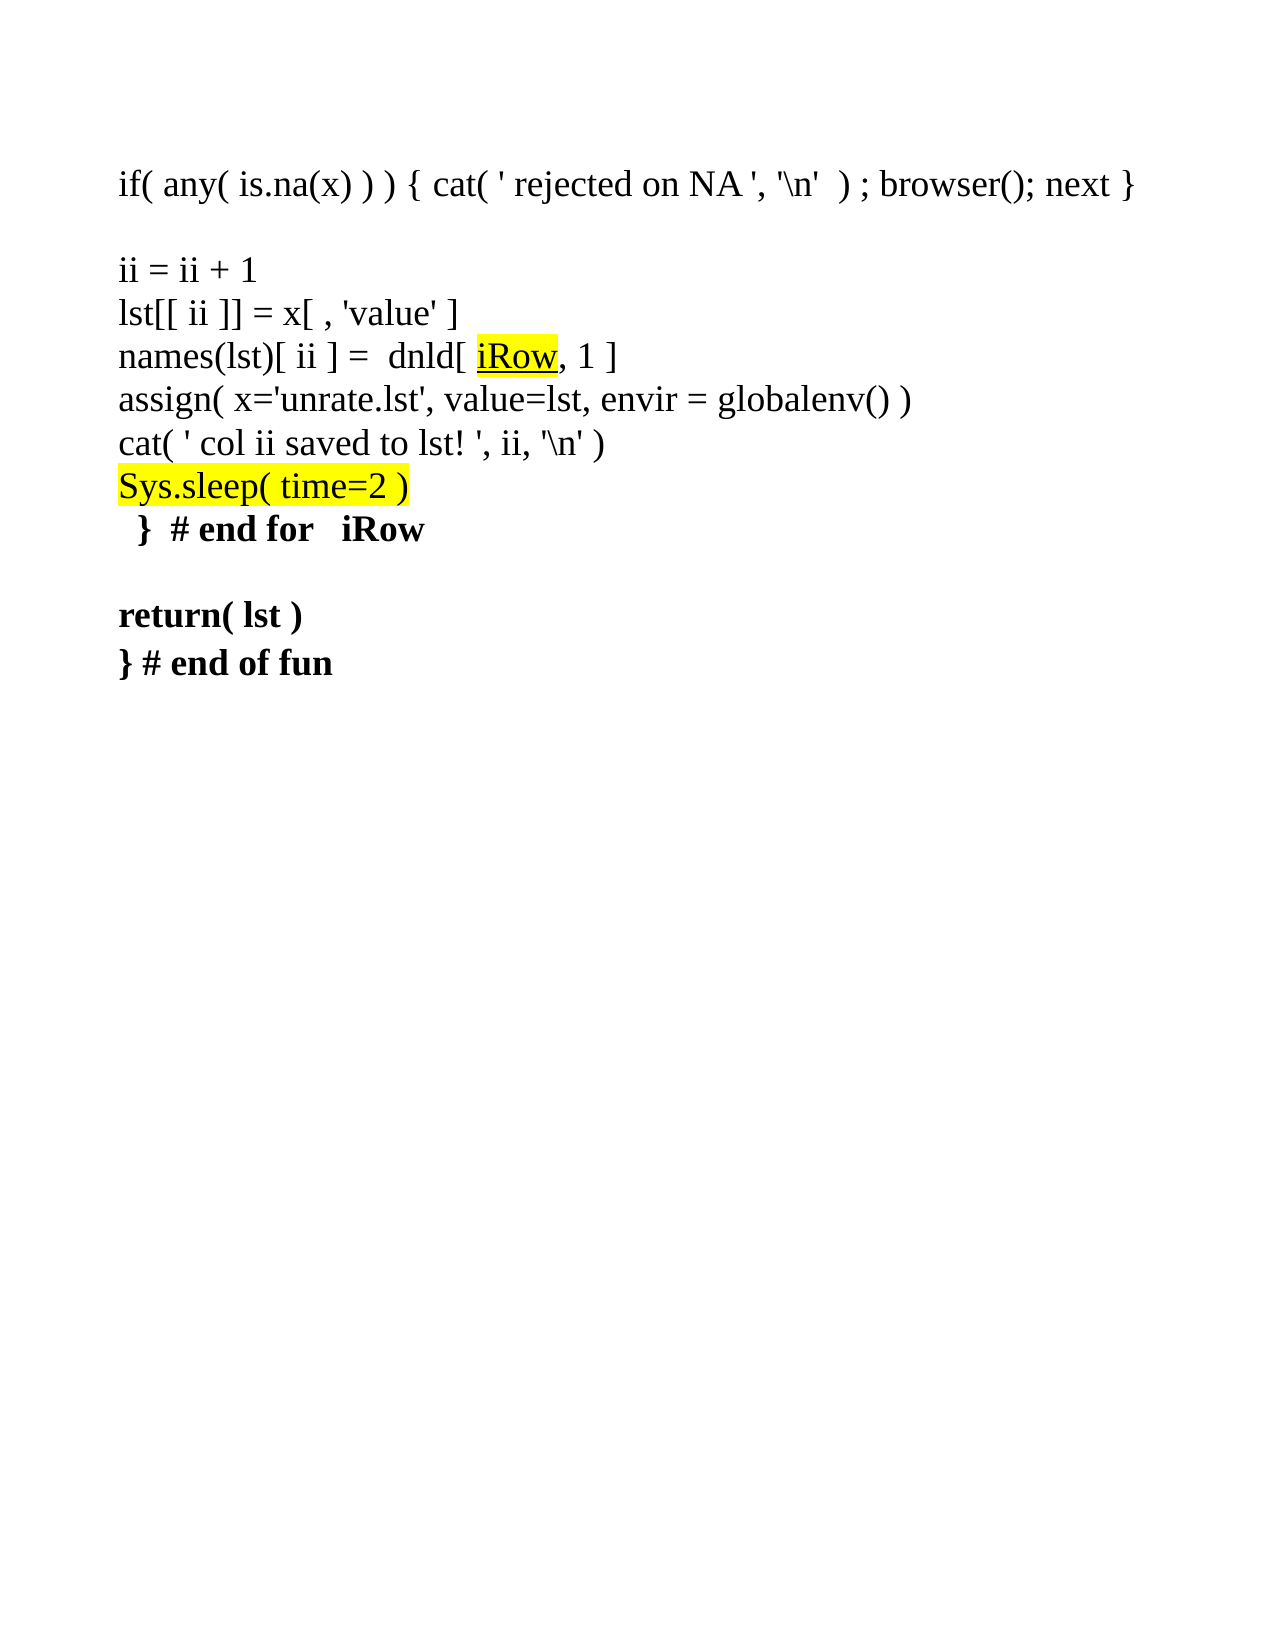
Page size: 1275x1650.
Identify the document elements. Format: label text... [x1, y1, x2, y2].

text names(lst)[ ii ] = dnld[ iRow, 1 ] [118, 334, 1157, 377]
text assign( x='unrate.lst', value=lst, envir = globalenv() ) [118, 377, 1157, 420]
text ii = ii + 1 [118, 247, 1157, 291]
text lst[[ ii ]] = x[ , 'value' ] [118, 291, 1157, 334]
text Sys.sleep( time=2 ) [118, 463, 1157, 506]
text return( lst ) [118, 592, 1157, 636]
text if( any( is.na(x) ) ) { cat( ' rejected on NA ', '\n' ) ; browser(); next } [118, 161, 1157, 204]
text cat( ' col ii saved to lst! ', ii, '\n' ) [118, 420, 1157, 463]
text } # end for iRow [118, 506, 1157, 549]
text } # end of fun [118, 640, 1157, 683]
